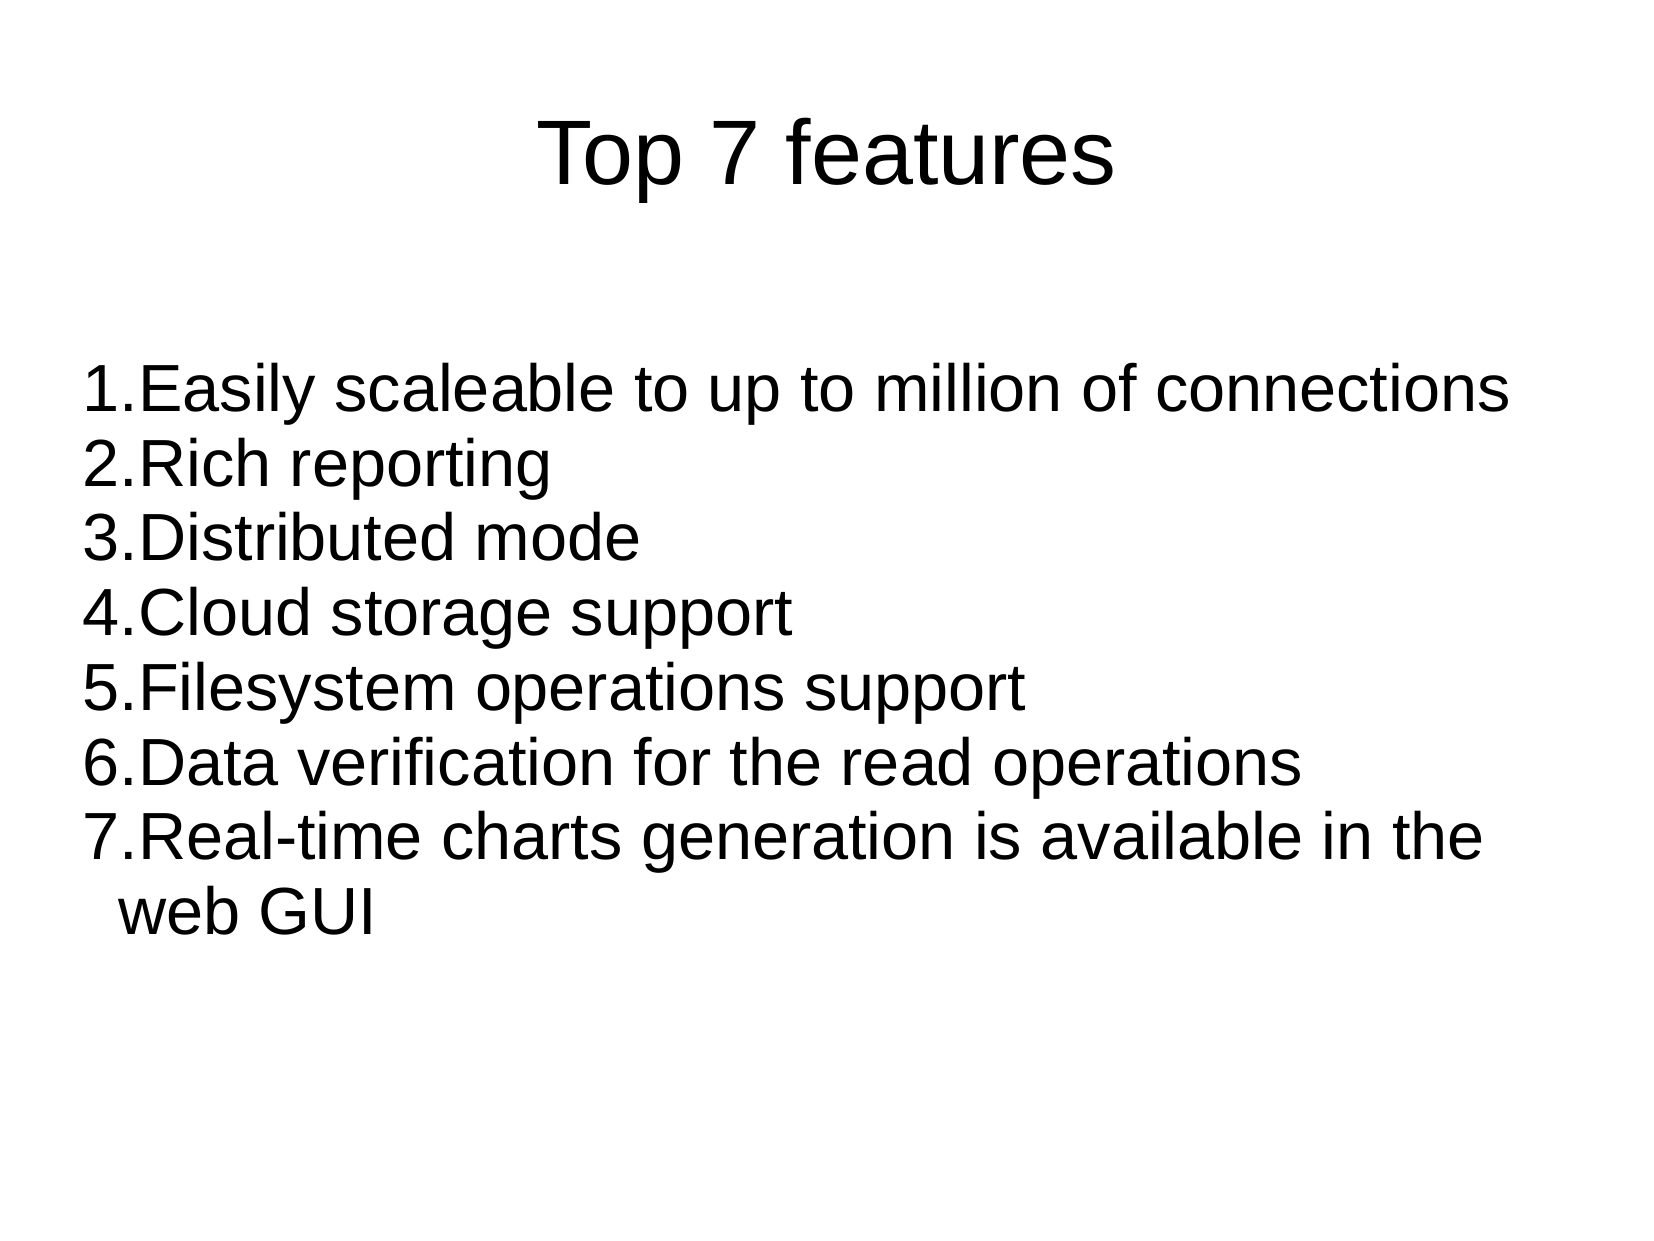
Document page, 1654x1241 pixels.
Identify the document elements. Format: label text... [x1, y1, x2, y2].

title Top 7 features [82, 49, 1571, 257]
subtitle Easily scaleable to up to million of connections Rich reporting Distributed mode Cloud storage support Filesystem operations support Data verification for the read operations Real-time charts generation is available in the web GUI [82, 281, 1571, 1018]
